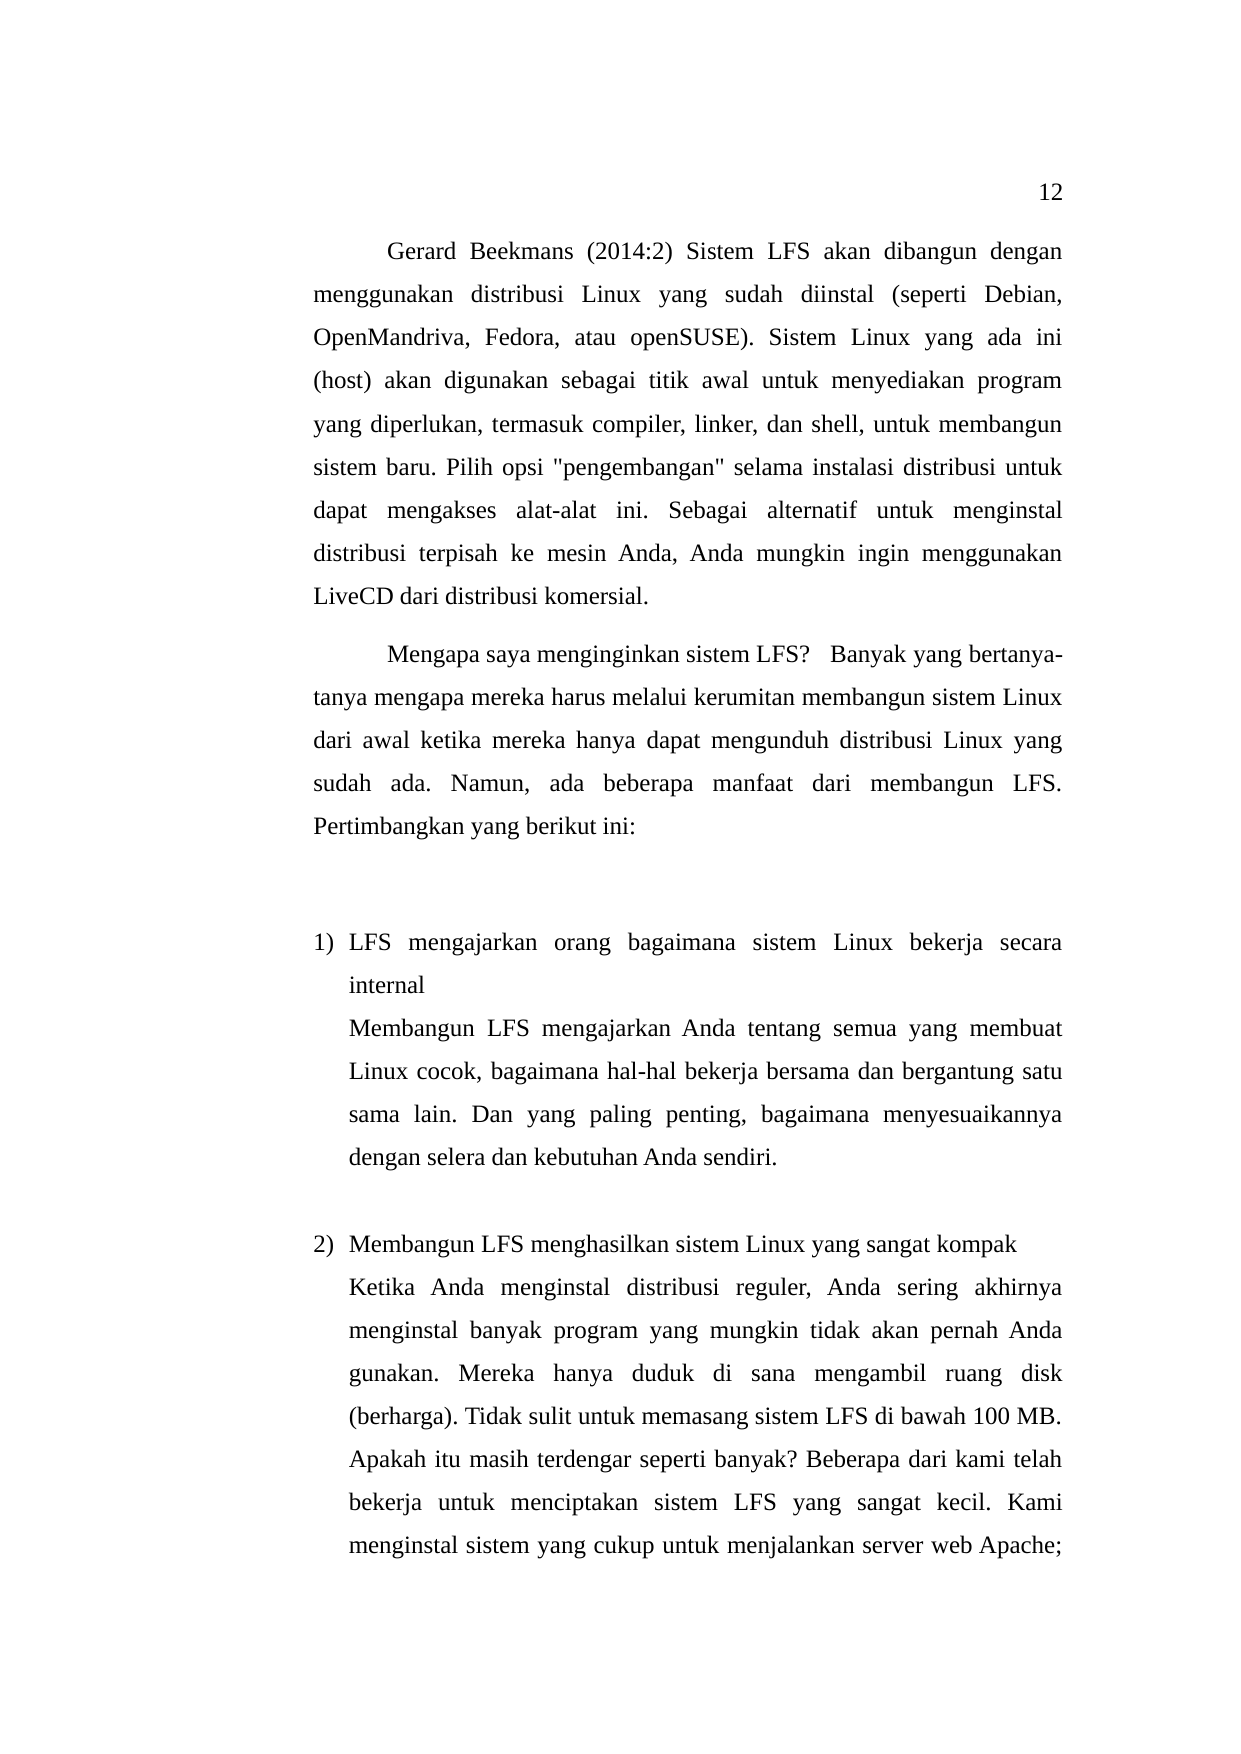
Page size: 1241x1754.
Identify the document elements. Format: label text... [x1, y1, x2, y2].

list Membangun LFS menghasilkan sistem Linux yang sangat kompak [313, 1229, 1063, 1257]
list LFS mengajarkan orang bagaimana sistem Linux bekerja secara internal [313, 927, 1063, 999]
text Gerard Beekmans (2014:2) Sistem LFS akan dibangun dengan menggunakan distribusi Linux yang sudah diinstal (seperti Debian, OpenMandriva, Fedora, atau openSUSE). Sistem Linux yang ada ini (host) akan digunakan sebagai titik awal untuk menyediakan program yang diperlukan, termasuk compiler, linker, dan shell, untuk membangun sistem baru. Pilih opsi "pengembangan" selama instalasi distribusi untuk dapat mengakses alat-alat ini. Sebagai alternatif untuk menginstal distribusi terpisah ke mesin Anda, Anda mungkin ingin menggunakan LiveCD dari distribusi komersial. [313, 236, 1063, 610]
list Ketika Anda menginstal distribusi reguler, Anda sering akhirnya menginstal banyak program yang mungkin tidak akan pernah Anda gunakan. Mereka hanya duduk di sana mengambil ruang disk (berharga). Tidak sulit untuk memasang sistem LFS di bawah 100 MB. Apakah itu masih terdengar seperti banyak? Beberapa dari kami telah bekerja untuk menciptakan sistem LFS yang sangat kecil. Kami menginstal sistem yang cukup untuk menjalankan server web Apache; [313, 1272, 1063, 1559]
list Membangun LFS mengajarkan Anda tentang semua yang membuat Linux cocok, bagaimana hal-hal bekerja bersama dan bergantung satu sama lain. Dan yang paling penting, bagaimana menyesuaikannya dengan selera dan kebutuhan Anda sendiri. [313, 1013, 1063, 1171]
text Mengapa saya menginginkan sistem LFS? Banyak yang bertanya-tanya mengapa mereka harus melalui kerumitan membangun sistem Linux dari awal ketika mereka hanya dapat mengunduh distribusi Linux yang sudah ada. Namun, ada beberapa manfaat dari membangun LFS. Pertimbangkan yang berikut ini: [313, 639, 1063, 840]
